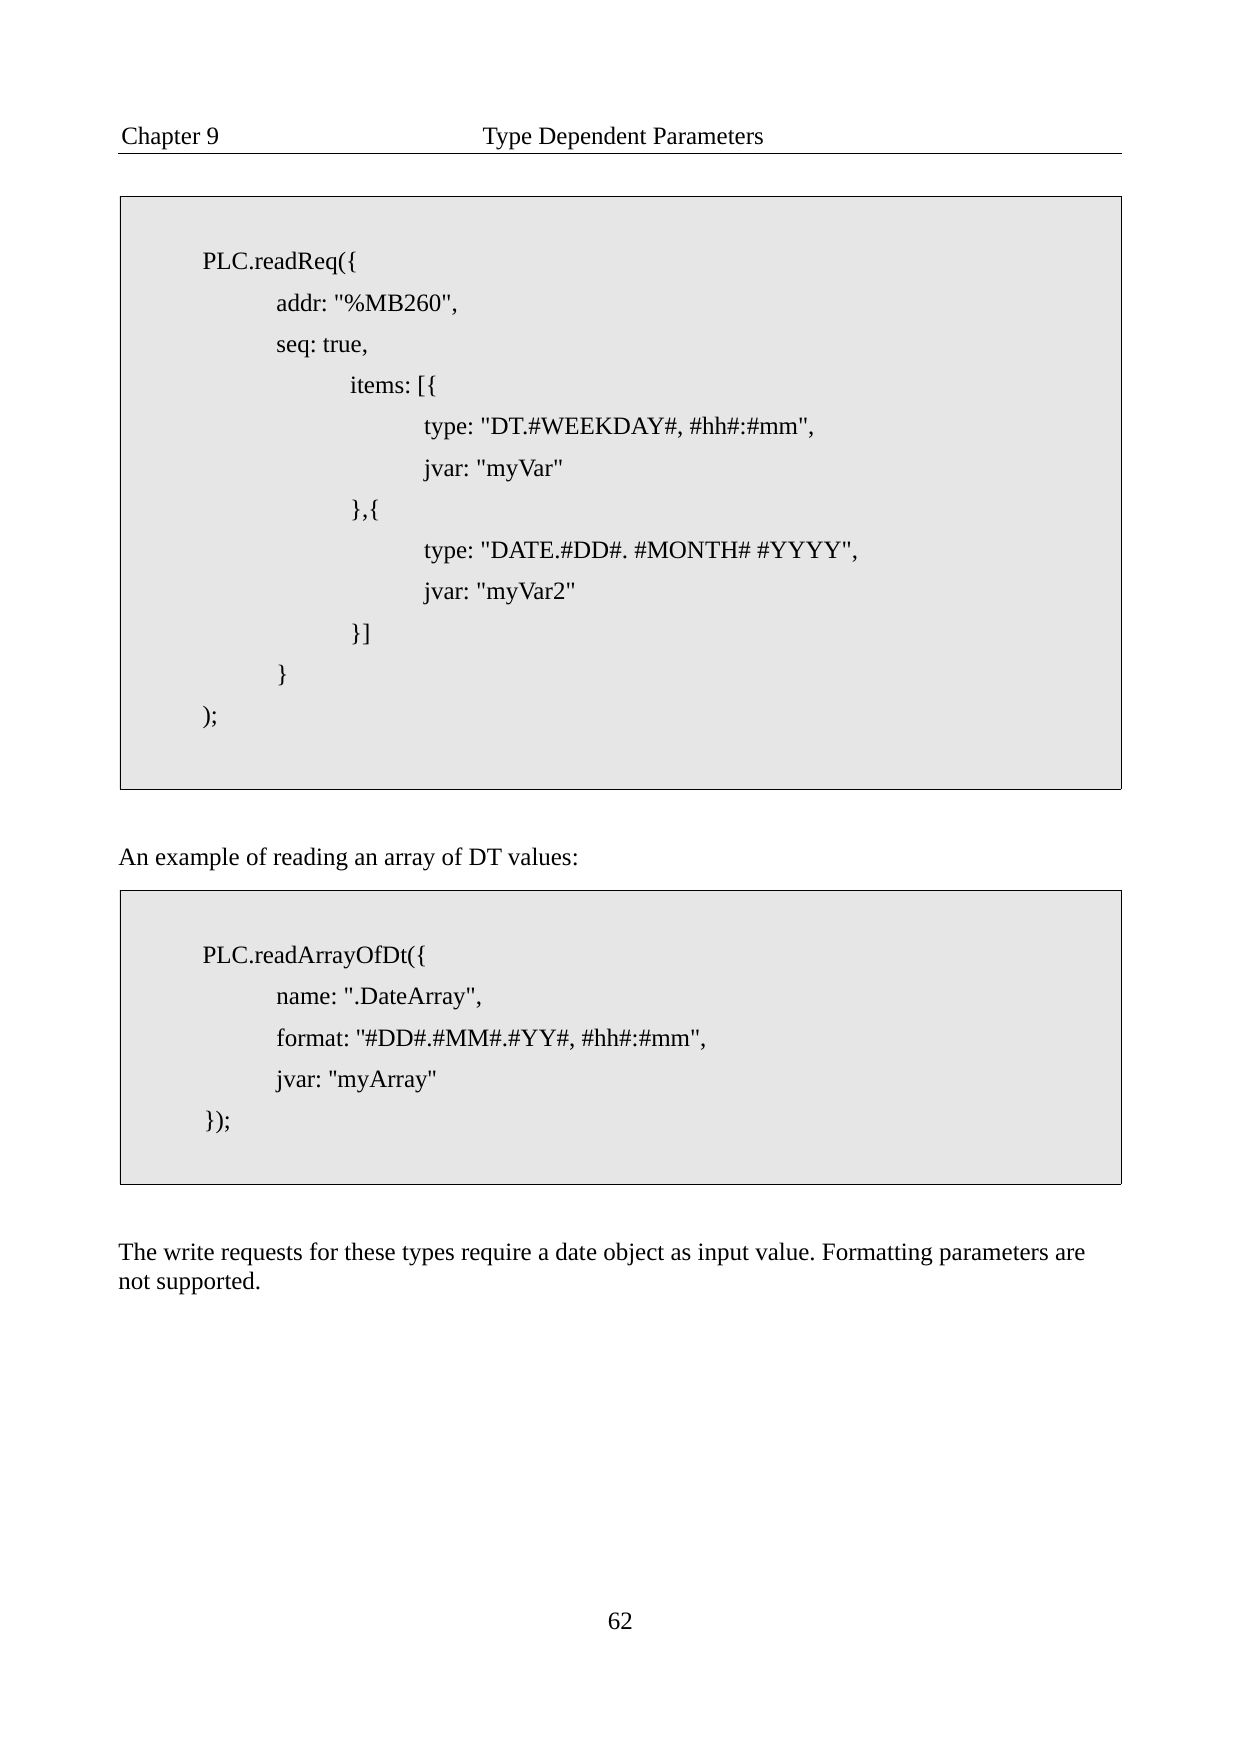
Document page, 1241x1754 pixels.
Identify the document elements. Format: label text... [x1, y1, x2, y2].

text type: "DATE.#DD#. #MONTH# #YYYY", [128, 535, 1112, 564]
text jvar: "myVar2" [128, 576, 1112, 605]
text PLC.readReq({ [128, 246, 1112, 275]
text seq: true, [128, 329, 1112, 358]
text jvar: ''myArray'' [128, 1064, 1112, 1093]
text PLC.readArrayOfDt({ [128, 940, 1112, 969]
text format: ''#DD#.#MM#.#YY#, #hh#:#mm", [128, 1023, 1112, 1051]
text ); [128, 700, 1112, 729]
text name: ".DateArray", [128, 981, 1112, 1010]
text },{ [128, 494, 1112, 523]
text The write requests for these types require a date object as input value. Formatting parameters are not supported. [118, 1237, 1122, 1295]
text jvar: "myVar" [128, 453, 1112, 481]
text items: [{ [128, 370, 1112, 399]
text An example of reading an array of DT values: [118, 842, 1122, 871]
text } [128, 659, 1112, 688]
text type: "DT.#WEEKDAY#, #hh#:#mm", [128, 411, 1112, 440]
text }] [128, 618, 1112, 646]
text }); [128, 1105, 1112, 1134]
text addr: "%MB260", [128, 288, 1112, 316]
